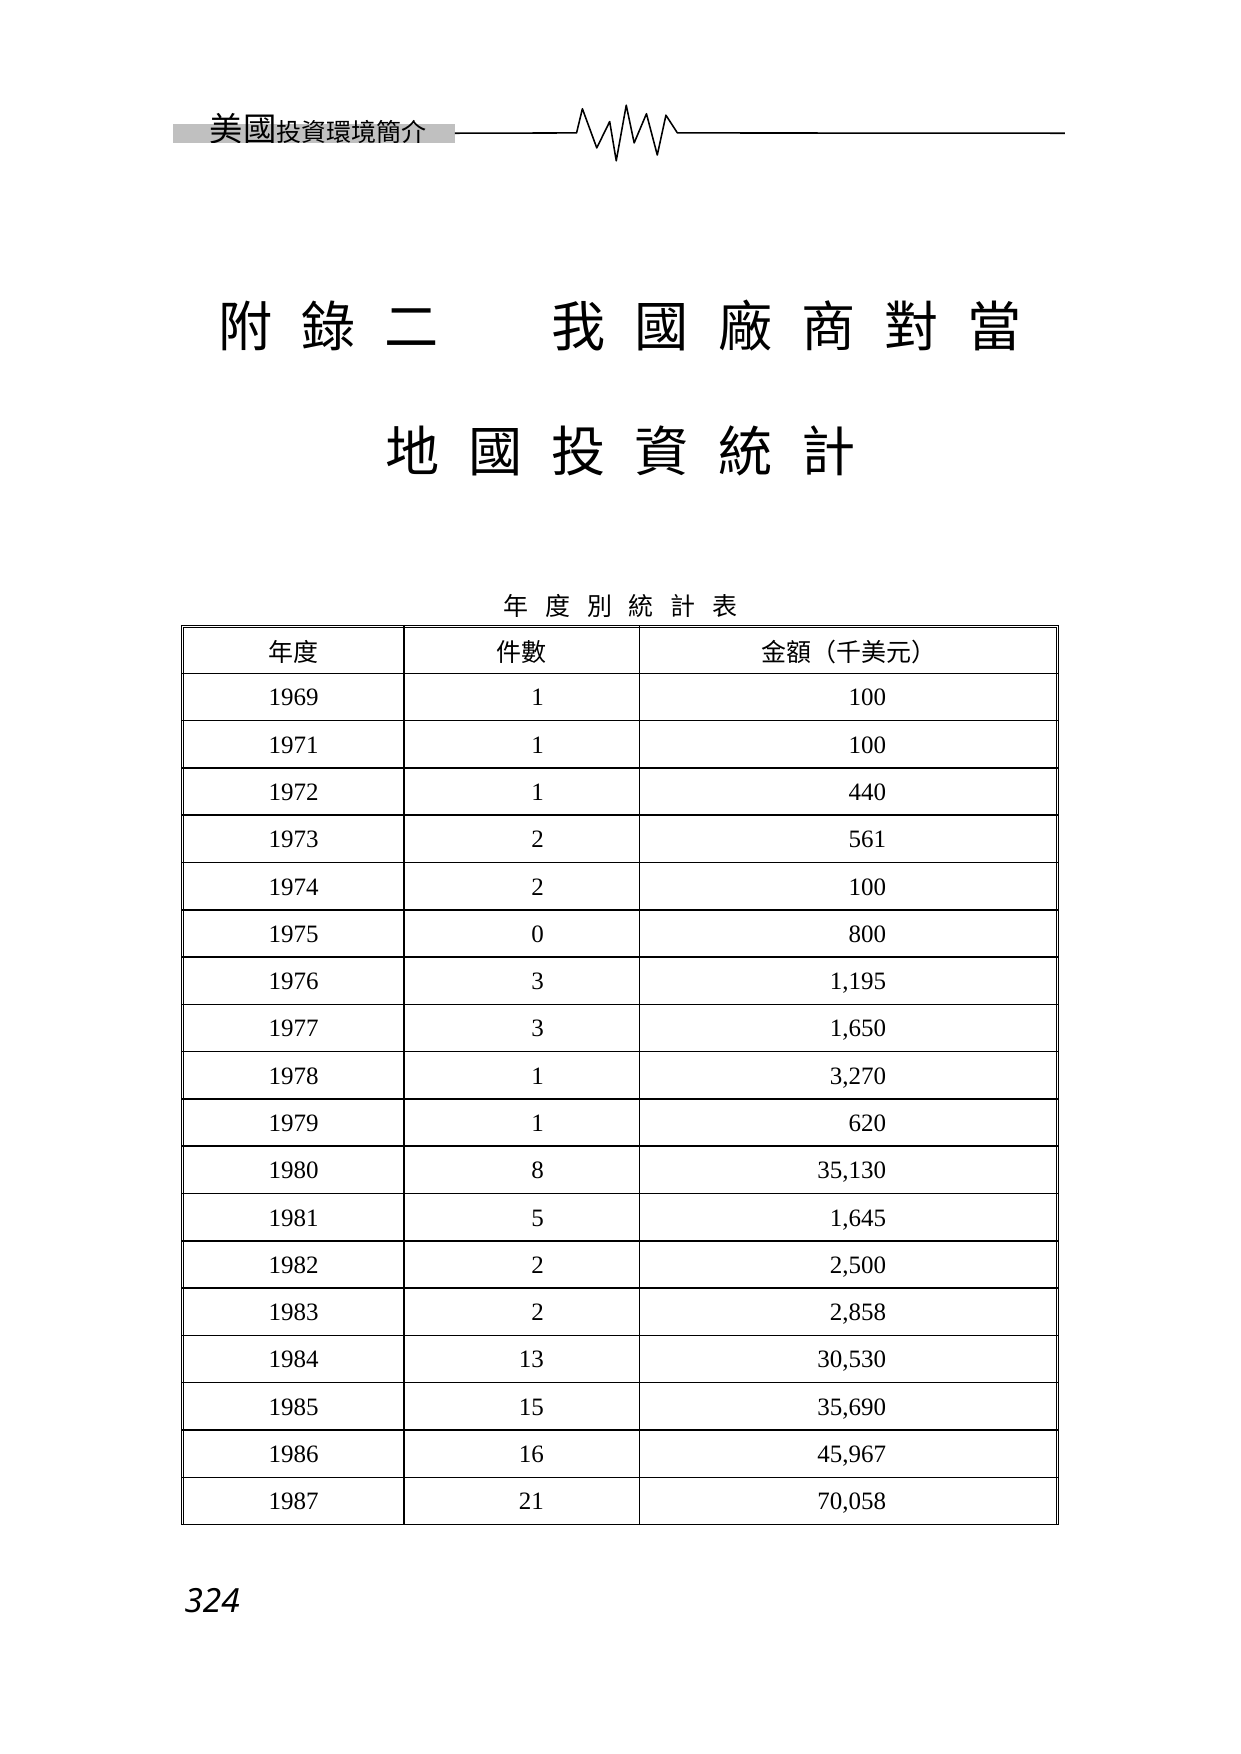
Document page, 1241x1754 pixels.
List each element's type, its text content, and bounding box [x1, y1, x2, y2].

table_cell 35,130 [640, 1147, 1056, 1193]
table_cell 2 [405, 816, 639, 862]
table_cell 1984 [184, 1336, 403, 1382]
table_cell 1985 [184, 1383, 403, 1429]
table_cell 1,650 [640, 1005, 1056, 1051]
table_cell 0 [405, 911, 639, 956]
table_cell 1 [405, 1100, 639, 1145]
table_cell 1979 [184, 1100, 403, 1145]
table_cell 1 [405, 769, 639, 814]
table_cell 1978 [184, 1052, 403, 1098]
table_cell 3,270 [640, 1052, 1056, 1098]
table_cell 1983 [184, 1289, 403, 1334]
table_header 金額（千美元） [640, 628, 1056, 672]
table_cell 561 [640, 816, 1056, 862]
table_cell 1 [405, 674, 639, 720]
table_cell 100 [640, 863, 1056, 909]
table_cell 1,195 [640, 958, 1056, 1003]
table_cell 1974 [184, 863, 403, 909]
table_cell 2 [405, 1242, 639, 1287]
table_cell 1972 [184, 769, 403, 814]
table_cell 1976 [184, 958, 403, 1003]
table_cell 1982 [184, 1242, 403, 1287]
table_cell 30,530 [640, 1336, 1056, 1382]
table_cell 1977 [184, 1005, 403, 1051]
text 附錄二 我國廠商對當地國投資統計 [183, 250, 1058, 500]
table_cell 3 [405, 958, 639, 1003]
table_cell 800 [640, 911, 1056, 956]
table_cell 1981 [184, 1194, 403, 1240]
table_cell 2 [405, 863, 639, 909]
table_cell 1971 [184, 721, 403, 767]
table_cell 1,645 [640, 1194, 1056, 1240]
table_cell 1973 [184, 816, 403, 862]
table_cell 13 [405, 1336, 639, 1382]
table_cell 16 [405, 1431, 639, 1476]
table_cell 2 [405, 1289, 639, 1334]
table_cell 1975 [184, 911, 403, 956]
table_cell 1969 [184, 674, 403, 720]
table_cell 1987 [184, 1478, 403, 1524]
table_cell 70,058 [640, 1478, 1056, 1524]
table_cell 440 [640, 769, 1056, 814]
text 年度別統計表 [183, 563, 1058, 625]
table_cell 100 [640, 721, 1056, 767]
table_cell 100 [640, 674, 1056, 720]
table_header 件數 [405, 628, 639, 672]
table_cell 5 [405, 1194, 639, 1240]
table_cell 35,690 [640, 1383, 1056, 1429]
table_cell 1 [405, 1052, 639, 1098]
table_header 年度 [184, 628, 403, 672]
table_cell 1980 [184, 1147, 403, 1193]
table_cell 8 [405, 1147, 639, 1193]
table_cell 3 [405, 1005, 639, 1051]
table_cell 21 [405, 1478, 639, 1524]
table_cell 1986 [184, 1431, 403, 1476]
table_cell 15 [405, 1383, 639, 1429]
table_cell 2,858 [640, 1289, 1056, 1334]
table_cell 620 [640, 1100, 1056, 1145]
table_cell 45,967 [640, 1431, 1056, 1476]
table_cell 2,500 [640, 1242, 1056, 1287]
table_cell 1 [405, 721, 639, 767]
